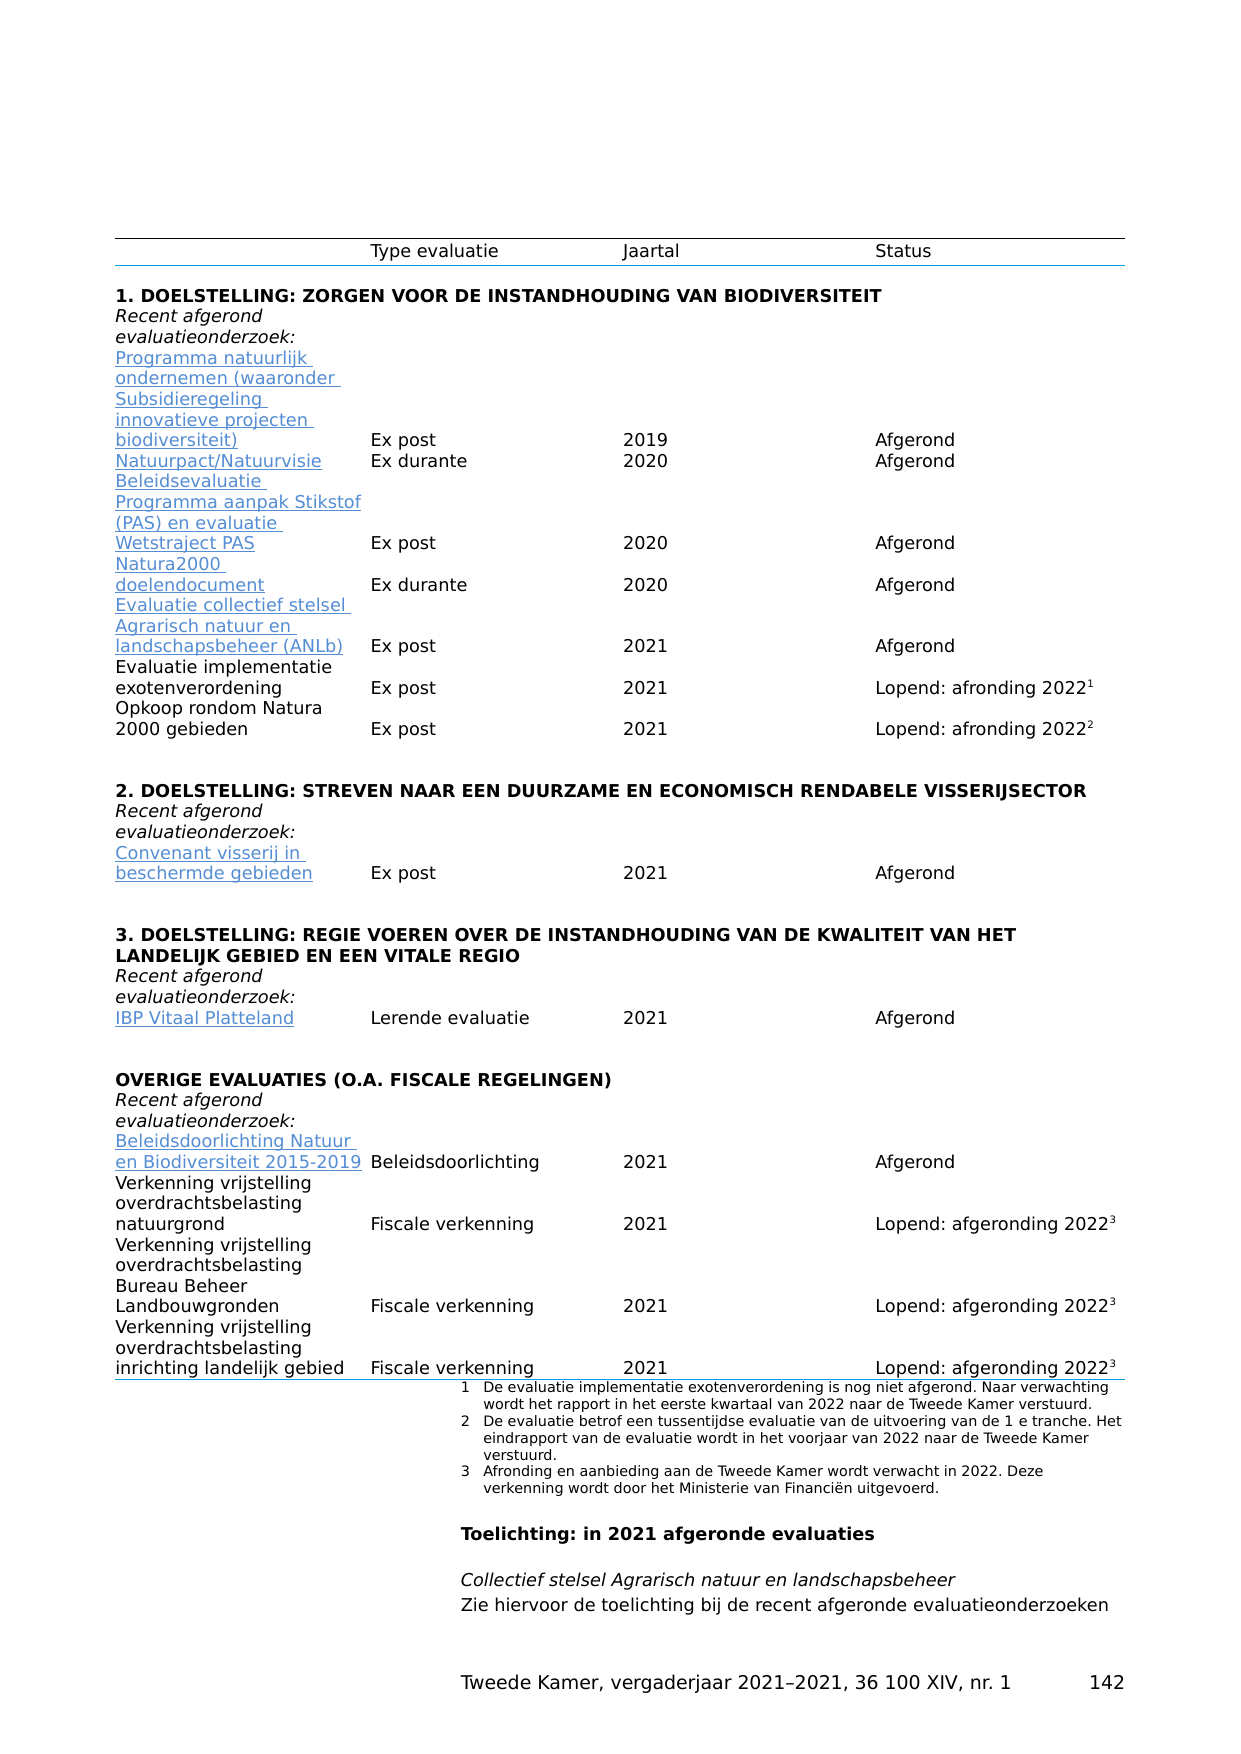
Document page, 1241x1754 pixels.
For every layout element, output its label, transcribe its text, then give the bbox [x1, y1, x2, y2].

table_cell [368, 1028, 620, 1049]
table_cell Type evaluatie [368, 239, 620, 265]
table_cell 2020 [620, 554, 872, 595]
table_cell [872, 1049, 1125, 1069]
table_cell Fiscale verkenning [368, 1173, 620, 1234]
table_cell [368, 306, 620, 348]
table_cell 2021 [620, 698, 872, 739]
table_cell [872, 884, 1125, 904]
table_cell 2019 [620, 348, 872, 451]
table_cell 2021 [620, 657, 872, 698]
table_cell Natura2000 doelendocument [115, 554, 367, 595]
table_cell Evaluatie implementatie exotenverordening [115, 657, 367, 698]
table_cell 2021 [620, 843, 872, 884]
table_cell [620, 266, 872, 286]
table_cell Beleidsevaluatie Programma aanpak Stikstof (PAS) en evaluatie Wetstraject PAS [115, 471, 367, 554]
table_cell Recent afgerond evaluatieonderzoek: [115, 966, 367, 1008]
table_cell [115, 266, 367, 286]
table_cell [620, 966, 872, 1008]
table_cell Status [872, 239, 1125, 265]
table_cell [872, 266, 1125, 286]
table_cell Opkoop rondom Natura 2000 gebieden [115, 698, 367, 739]
table_cell 2021 [620, 1008, 872, 1028]
list De evaluatie betrof een tussentijdse evaluatie van de uitvoering van de 1 e tranche. Het eindrapport van de evaluatie wordt in het voorjaar van 2022 naar de Tweede Kamer verstuurd. [461, 1413, 1125, 1463]
table_cell [872, 306, 1125, 348]
table_cell 2021 [620, 1317, 872, 1379]
table_cell [872, 1090, 1125, 1131]
table_cell Lopend: afronding 20221 [872, 657, 1125, 698]
table_cell Verkenning vrijstelling overdrachtsbelasting natuurgrond [115, 1173, 367, 1234]
table_cell 2021 [620, 595, 872, 657]
table_cell Convenant visserij in beschermde gebieden [115, 843, 367, 884]
text Toelichting: in 2021 afgeronde evaluaties [461, 1522, 1125, 1545]
table_cell [620, 1028, 872, 1049]
table_cell 2021 [620, 1173, 872, 1234]
table_cell [872, 760, 1125, 781]
table_cell [620, 1049, 872, 1069]
table_cell 2021 [620, 1131, 872, 1173]
table_cell 1. DOELSTELLING: ZORGEN VOOR DE INSTANDHOUDING VAN BIODIVERSITEIT [115, 286, 1125, 306]
table_cell Ex post [368, 657, 620, 698]
list Afronding en aanbieding aan de Tweede Kamer wordt verwacht in 2022. Deze verkenning wordt door het Ministerie van Financiën uitgevoerd. [461, 1463, 1125, 1497]
table_cell Verkenning vrijstelling overdrachtsbelasting Bureau Beheer Landbouwgronden [115, 1235, 367, 1317]
table_cell OVERIGE EVALUATIES (O.A. FISCALE REGELINGEN) [115, 1070, 1125, 1090]
table_cell Lopend: afgeronding 20223 [872, 1235, 1125, 1317]
table_cell [368, 884, 620, 904]
table_cell Lopend: afgeronding 20223 [872, 1173, 1125, 1234]
table_cell [620, 760, 872, 781]
table_cell [620, 306, 872, 348]
table_cell 2020 [620, 451, 872, 471]
table_cell Verkenning vrijstelling overdrachtsbelasting inrichting landelijk gebied [115, 1317, 367, 1379]
table_cell [115, 905, 367, 925]
table_cell [115, 1028, 367, 1049]
table_cell IBP Vitaal Platteland [115, 1008, 367, 1028]
table_cell Ex post [368, 698, 620, 739]
table_cell Afgerond [872, 451, 1125, 471]
table_cell [115, 884, 367, 904]
table_cell 3. DOELSTELLING: REGIE VOEREN OVER DE INSTANDHOUDING VAN DE KWALITEIT VAN HET LANDELIJK GEBIED EN EEN VITALE REGIO [115, 925, 1125, 966]
table_cell Ex post [368, 595, 620, 657]
table_cell [620, 740, 872, 760]
table_cell Natuurpact/Natuurvisie [115, 451, 367, 471]
table_cell Afgerond [872, 554, 1125, 595]
table_cell [368, 966, 620, 1008]
table_cell [872, 740, 1125, 760]
text Zie hiervoor de toelichting bij de recent afgeronde evaluatieonderzoeken [461, 1593, 1125, 1616]
table_cell Recent afgerond evaluatieonderzoek: [115, 1090, 367, 1131]
table_cell Recent afgerond evaluatieonderzoek: [115, 801, 367, 843]
table_cell Ex post [368, 843, 620, 884]
table_cell [872, 1028, 1125, 1049]
table_cell Lopend: afronding 20222 [872, 698, 1125, 739]
table_cell 2021 [620, 1235, 872, 1317]
table_cell Afgerond [872, 348, 1125, 451]
table_cell [368, 1090, 620, 1131]
table_cell [368, 760, 620, 781]
table_cell [368, 801, 620, 843]
table_cell Afgerond [872, 1131, 1125, 1173]
table_cell 2020 [620, 471, 872, 554]
table_cell [368, 740, 620, 760]
table_cell 2. DOELSTELLING: STREVEN NAAR EEN DUURZAME EN ECONOMISCH RENDABELE VISSERIJSECTOR [115, 781, 1125, 801]
table_cell Beleidsdoorlichting Natuur en Biodiversiteit 2015-2019 [115, 1131, 367, 1173]
table_cell Lopend: afgeronding 20223 [872, 1317, 1125, 1379]
table_cell [115, 239, 367, 265]
table_cell [620, 884, 872, 904]
table_cell Fiscale verkenning [368, 1235, 620, 1317]
table_cell [368, 266, 620, 286]
table_cell [115, 760, 367, 781]
table_cell Afgerond [872, 843, 1125, 884]
table_cell Lerende evaluatie [368, 1008, 620, 1028]
table_cell Programma natuurlijk ondernemen (waaronder Subsidieregeling innovatieve projecten biodiversiteit) [115, 348, 367, 451]
table_cell Beleidsdoorlichting [368, 1131, 620, 1173]
table_cell [872, 905, 1125, 925]
table_cell Ex durante [368, 554, 620, 595]
table_cell Afgerond [872, 471, 1125, 554]
table_cell Jaartal [620, 239, 872, 265]
table_cell Afgerond [872, 595, 1125, 657]
list De evaluatie implementatie exotenverordening is nog niet afgerond. Naar verwachting wordt het rapport in het eerste kwartaal van 2022 naar de Tweede Kamer verstuurd. [461, 1380, 1125, 1413]
text Collectief stelsel Agrarisch natuur en landschapsbeheer [461, 1568, 1125, 1591]
table_cell [620, 905, 872, 925]
table_cell [872, 966, 1125, 1008]
table_cell [368, 1049, 620, 1069]
table_cell Ex post [368, 348, 620, 451]
table_cell Ex durante [368, 451, 620, 471]
table_cell [620, 801, 872, 843]
table_cell Ex post [368, 471, 620, 554]
table_cell [115, 1049, 367, 1069]
table_cell Fiscale verkenning [368, 1317, 620, 1379]
table_cell Recent afgerond evaluatieonderzoek: [115, 306, 367, 348]
table_cell [368, 905, 620, 925]
table_cell [620, 1090, 872, 1131]
table_cell Evaluatie collectief stelsel Agrarisch natuur en landschapsbeheer (ANLb) [115, 595, 367, 657]
table_cell Afgerond [872, 1008, 1125, 1028]
table_cell [872, 801, 1125, 843]
table_header Thema: Natuur, visserij en gebiedsgericht werken (recent afgerond evaluatieonderzoek) [115, 213, 1125, 238]
table_cell [115, 740, 367, 760]
